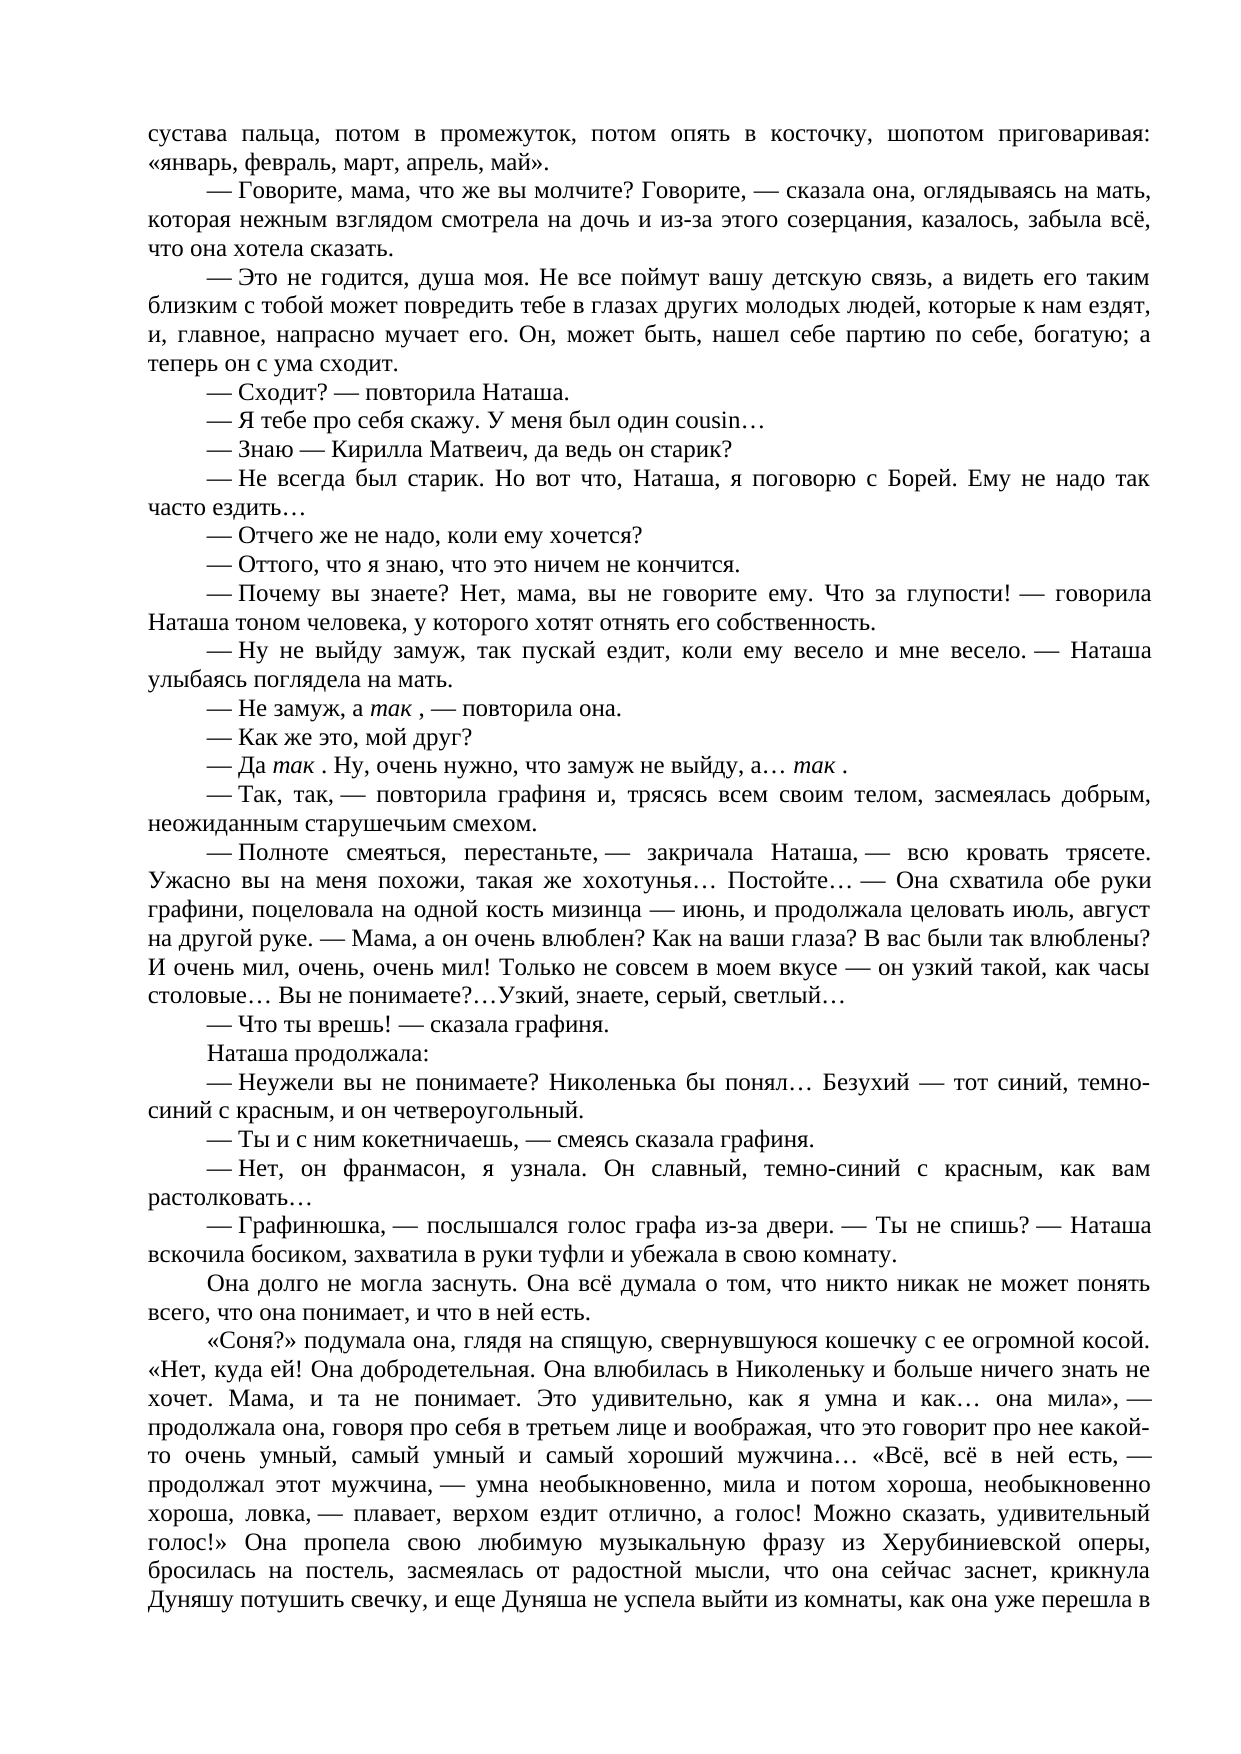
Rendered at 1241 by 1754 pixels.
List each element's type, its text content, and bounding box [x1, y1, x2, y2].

text — Так, так, — повторила графиня и, трясясь всем своим телом, засмеялась добрым, неожиданным старушечьим смехом. [148, 779, 1152, 837]
text — Сходит? — повторила Наташа. [148, 377, 1152, 406]
text — Почему вы знаете? Нет, мама, вы не говорите ему. Что за глупости! — говорила Наташа тоном человека, у которого хотят отнять его собственность. [148, 578, 1152, 636]
text — Полноте смеяться, перестаньте, — закричала Наташа, — всю кровать трясете. Ужасно вы на меня похожи, такая же хохотунья… Постойте… — Она схватила обе руки графини, поцеловала на одной кость мизинца — июнь, и продолжала целовать июль, август на другой руке. — Мама, а он очень влюблен? Как на ваши глаза? В вас были так влюблены? И очень мил, очень, очень мил! Только не совсем в моем вкусе — он узкий такой, как часы столовые… Вы не понимаете?…Узкий, знаете, серый, светлый… [148, 837, 1152, 1009]
text — Знаю — Кирилла Матвеич, да ведь он старик? [148, 434, 1152, 463]
text — Не всегда был старик. Но вот что, Наташа, я поговорю с Борей. Ему не надо так часто ездить… [148, 463, 1152, 521]
text — Нет, он франмасон, я узнала. Он славный, темно-синий с красным, как вам растолковать… [148, 1153, 1152, 1211]
text — Что ты врешь! — сказала графиня. [148, 1009, 1152, 1038]
text — Как же это, мой друг? [148, 722, 1152, 751]
text — Говорите, мама, что же вы молчите? Говорите, — сказала она, оглядываясь на мать, которая нежным взглядом смотрела на дочь и из-за этого созерцания, казалось, забыла всё, что она хотела сказать. [148, 176, 1152, 262]
text Она долго не могла заснуть. Она всё думала о том, что никто никак не может понять всего, что она понимает, и что в ней есть. [148, 1268, 1152, 1326]
text — Да так . Ну, очень нужно, что замуж не выйду, а… так . [148, 751, 1152, 779]
text «Соня?» подумала она, глядя на спящую, свернувшуюся кошечку с ее огромной косой. «Нет, куда ей! Она добродетельная. Она влюбилась в Николеньку и больше ничего знать не хочет. Мама, и та не понимает. Это удивительно, как я умна и как… она мила», — продолжала она, говоря про себя в третьем лице и воображая, что это говорит про нее какой-то очень умный, самый умный и самый хороший мужчина… «Всё, всё в ней есть, — продолжал этот мужчина, — умна необыкновенно, мила и потом хороша, необыкновенно хороша, ловка, — плавает, верхом ездит отлично, а голос! Можно сказать, удивительный голос!» Она пропела свою любимую музыкальную фразу из Херубиниевской оперы, бросилась на постель, засмеялась от радостной мысли, что она сейчас заснет, крикнула Дуняшу потушить свечку, и еще Дуняша не успела выйти из комнаты, как она уже перешла в [148, 1326, 1152, 1613]
text — Оттого, что я знаю, что это ничем не кончится. [148, 549, 1152, 578]
text — Неужели вы не понимаете? Николенька бы понял… Безухий — тот синий, темно-синий с красным, и он четвероугольный. [148, 1067, 1152, 1124]
text — Графинюшка, — послышался голос графа из-за двери. — Ты не спишь? — Наташа вскочила босиком, захватила в руки туфли и убежала в свою комнату. [148, 1211, 1152, 1268]
text — Не замуж, а так , — повторила она. [148, 693, 1152, 722]
text — Отчего же не надо, коли ему хочется? [148, 521, 1152, 549]
text — Ты и с ним кокетничаешь, — смеясь сказала графиня. [148, 1124, 1152, 1153]
text — Это не годится, душа моя. Не все поймут вашу детскую связь, а видеть его таким близким с тобой может повредить тебе в глазах других молодых людей, которые к нам ездят, и, главное, напрасно мучает его. Он, может быть, нашел себе партию по себе, богатую; а теперь он с ума сходит. [148, 262, 1152, 377]
text — Ну не выйду замуж, так пускай ездит, коли ему весело и мне весело. — Наташа улыбаясь поглядела на мать. [148, 636, 1152, 693]
text — Я тебе про себя скажу. У меня был один cousin… [148, 406, 1152, 434]
text сустава пальца, потом в промежуток, потом опять в косточку, шопотом приговаривая: «январь, февраль, март, апрель, май». [148, 118, 1152, 176]
text Наташа продолжала: [148, 1038, 1152, 1067]
